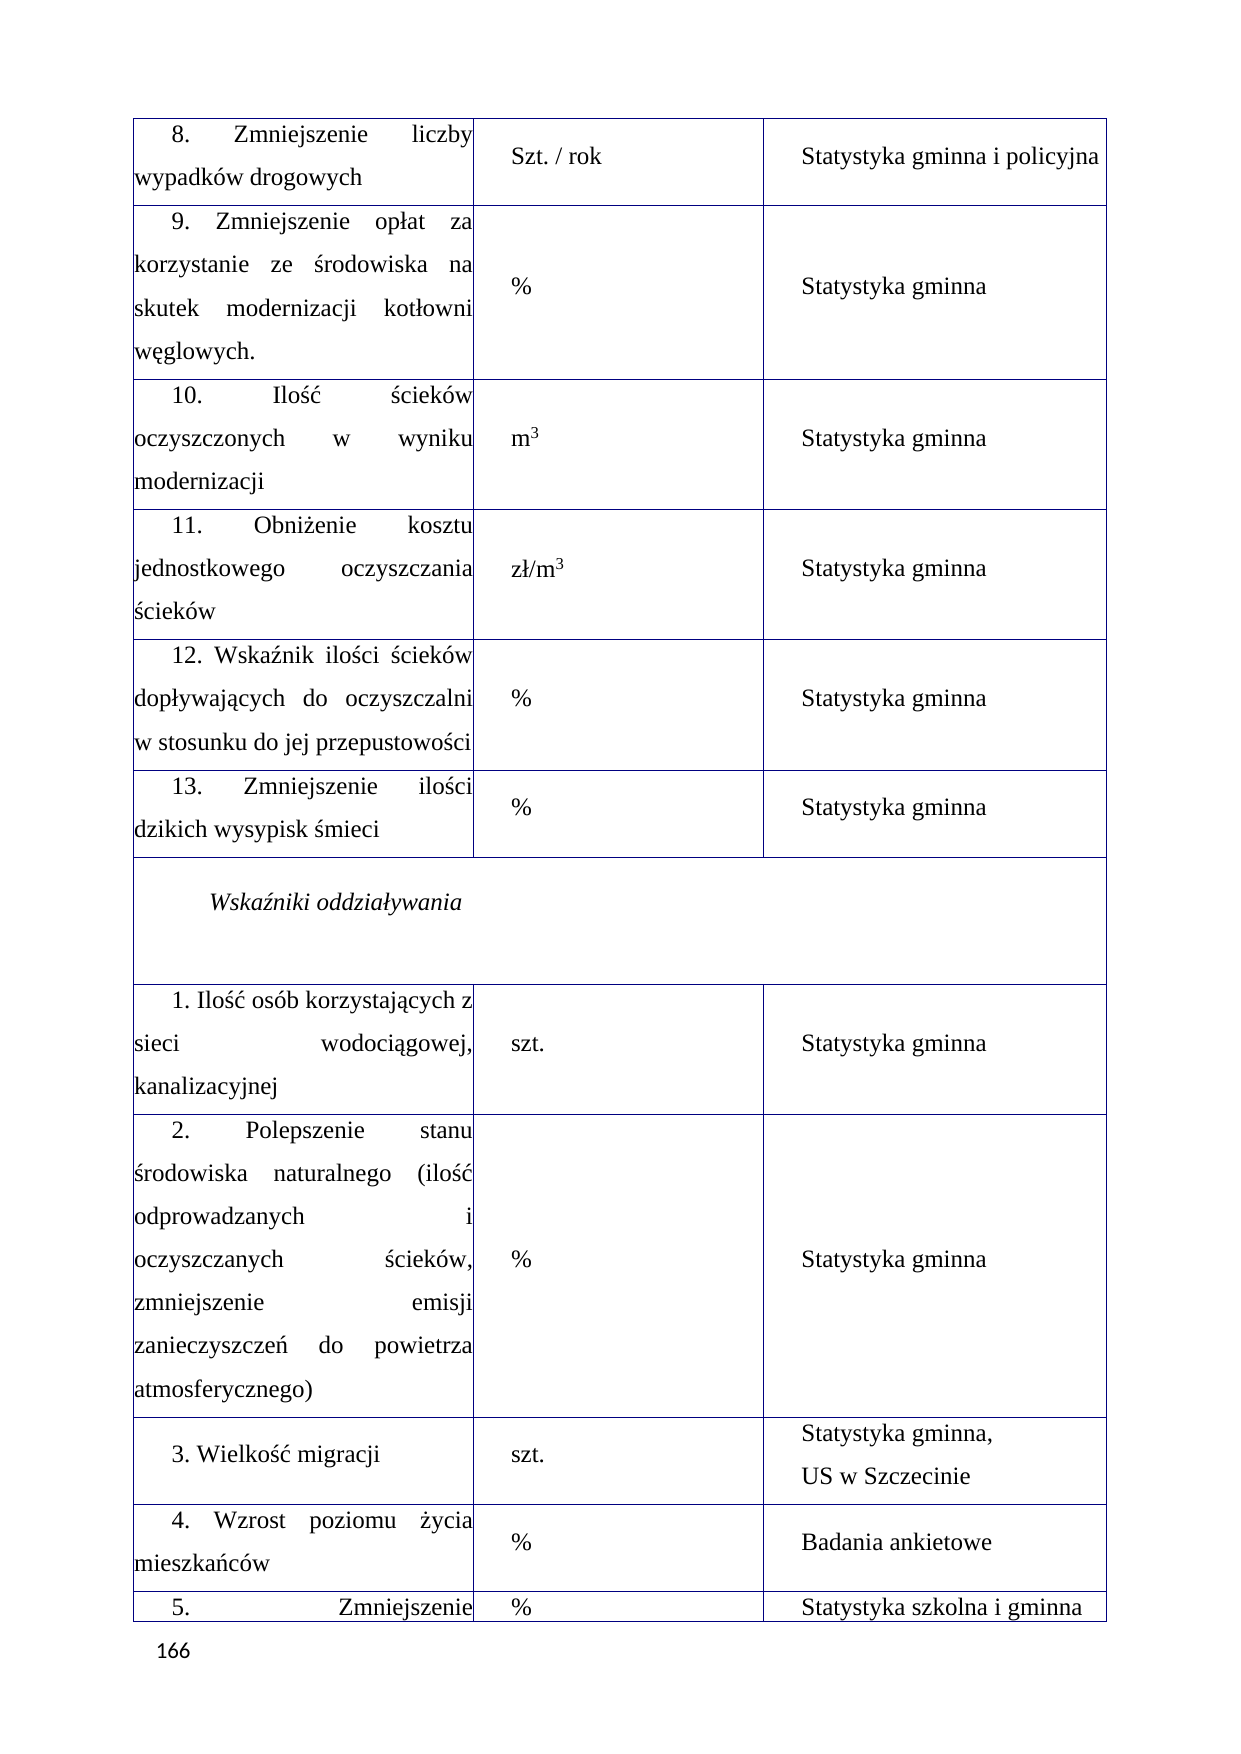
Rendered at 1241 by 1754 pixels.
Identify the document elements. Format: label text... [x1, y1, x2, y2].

table_cell Statystyka gminna [764, 206, 1106, 379]
table_cell Statystyka gminna [764, 985, 1106, 1114]
table_cell Badania ankietowe [764, 1505, 1106, 1591]
table_cell % [474, 1115, 763, 1417]
table_cell % [474, 1505, 763, 1591]
table_cell Wskaźniki oddziaływania [134, 858, 1106, 984]
table_cell Statystyka gminna, US w Szczecinie [764, 1418, 1106, 1504]
table_cell 8. Zmniejszenie liczby wypadków drogowych [134, 119, 473, 205]
table_cell Statystyka gminna [764, 1115, 1106, 1417]
table_cell 1. Ilość osób korzystających z sieci wodociągowej, kanalizacyjnej [134, 985, 473, 1114]
table_cell % [474, 771, 763, 857]
table_cell % [474, 1592, 763, 1621]
table_cell Statystyka szkolna i gminna [764, 1592, 1106, 1621]
table_cell m3 [474, 380, 763, 509]
table_cell Statystyka gminna [764, 380, 1106, 509]
table_cell 11. Obniżenie kosztu jednostkowego oczyszczania ścieków [134, 510, 473, 639]
table_cell zł/m3 [474, 510, 763, 639]
table_cell 4. Wzrost poziomu życia mieszkańców [134, 1505, 473, 1591]
table_cell 5. Zmniejszenie [134, 1592, 473, 1621]
table_cell 9. Zmniejszenie opłat za korzystanie ze środowiska na skutek modernizacji kotłowni węglowych. [134, 206, 473, 379]
table_cell % [474, 206, 763, 379]
table_cell % [474, 640, 763, 770]
table_cell Statystyka gminna [764, 510, 1106, 639]
table_cell 3. Wielkość migracji [134, 1418, 473, 1504]
table_cell 13. Zmniejszenie ilości dzikich wysypisk śmieci [134, 771, 473, 857]
table_cell 12. Wskaźnik ilości ścieków dopływających do oczyszczalni w stosunku do jej przepustowości [134, 640, 473, 770]
table_cell 2. Polepszenie stanu środowiska naturalnego (ilość odprowadzanych i oczyszczanych ścieków, zmniejszenie emisji zanieczyszczeń do powietrza atmosferycznego) [134, 1115, 473, 1417]
table_cell 10. Ilość ścieków oczyszczonych w wyniku modernizacji [134, 380, 473, 509]
table_cell Statystyka gminna [764, 771, 1106, 857]
table_cell szt. [474, 1418, 763, 1504]
table_cell Statystyka gminna [764, 640, 1106, 770]
table_cell szt. [474, 985, 763, 1114]
table_cell Szt. / rok [474, 119, 763, 205]
table_cell Statystyka gminna i policyjna [764, 119, 1106, 205]
